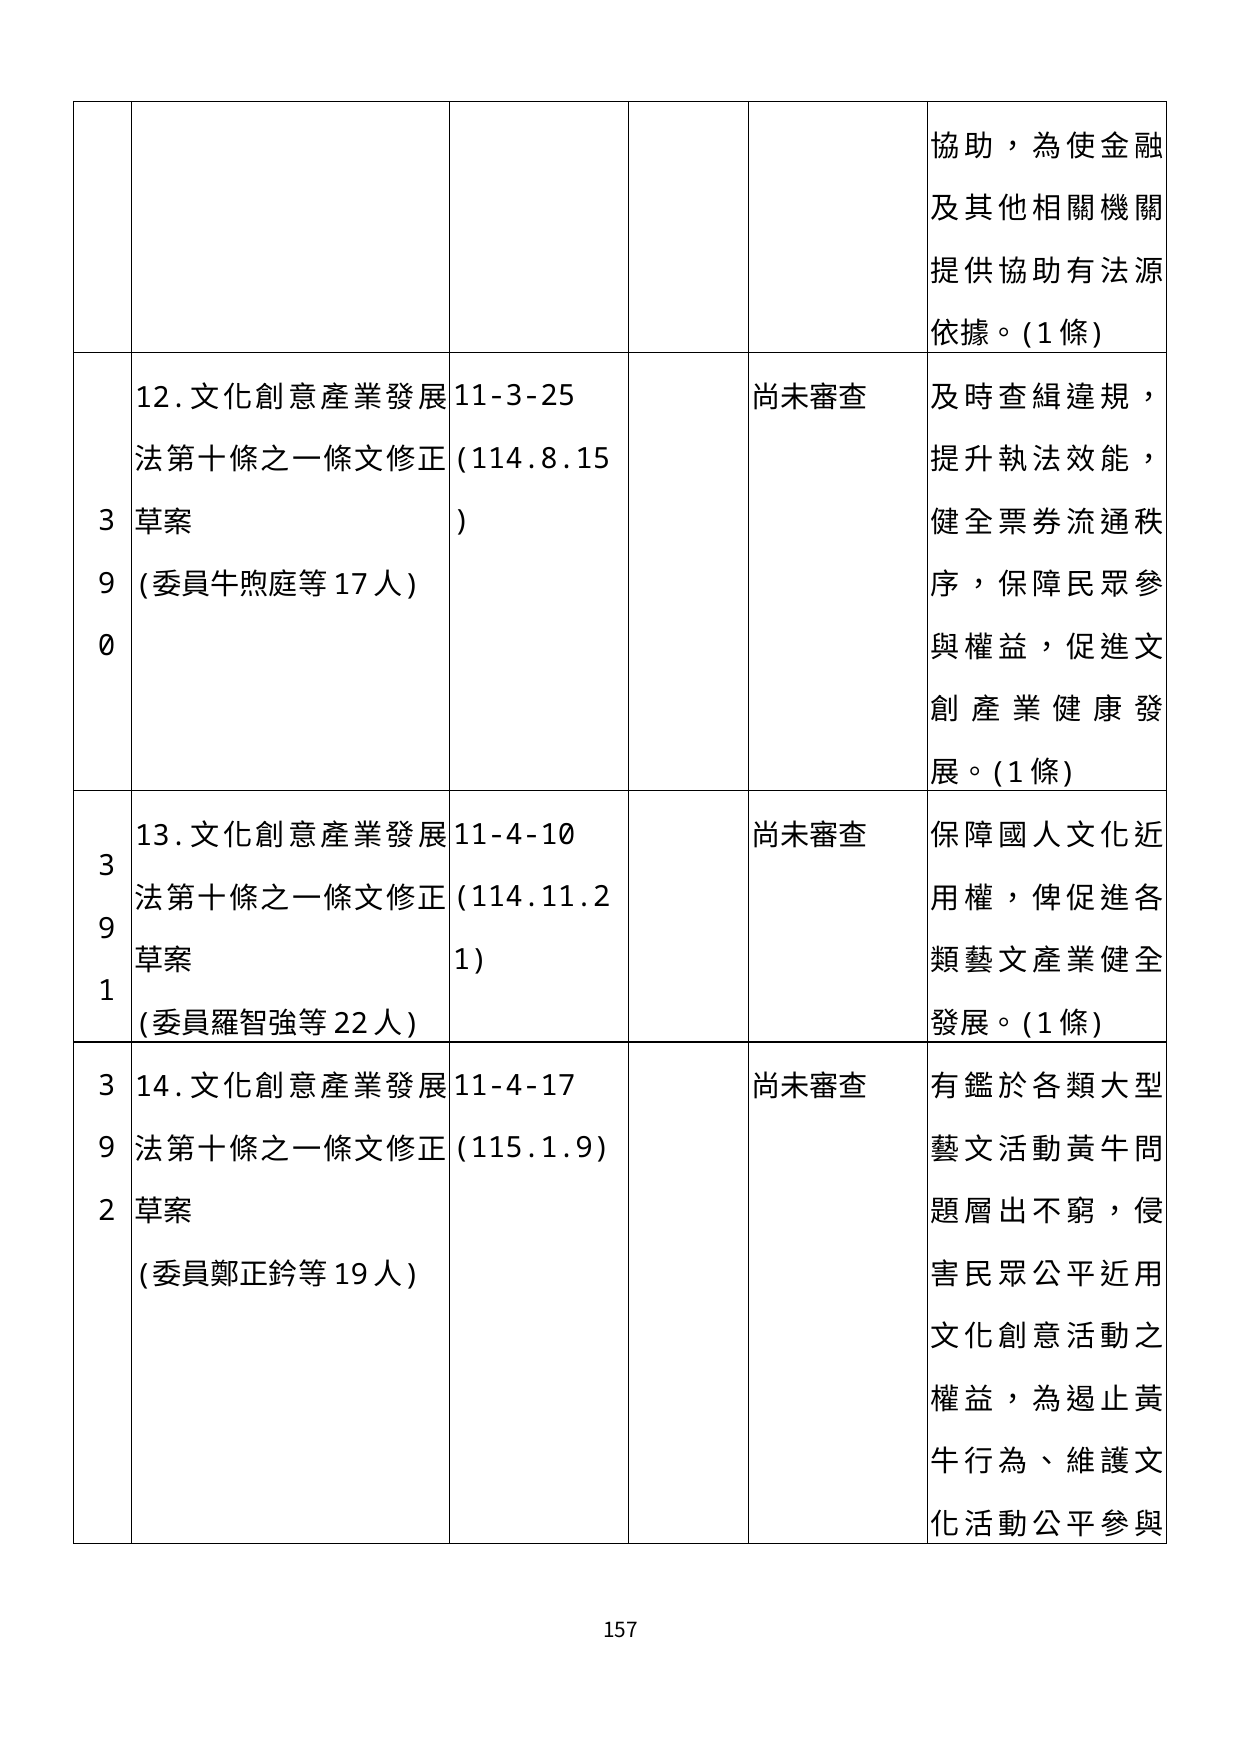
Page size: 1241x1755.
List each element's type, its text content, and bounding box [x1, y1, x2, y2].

table_cell [629, 102, 748, 352]
table_cell 尚未審查 [749, 353, 927, 790]
table_cell [450, 102, 628, 352]
table_cell 協助，為使金融及其他相關機關提供協助有法源依據。(1條) [928, 102, 1166, 352]
table_cell [74, 1043, 131, 1542]
table_cell 尚未審查 [749, 1043, 927, 1542]
table_cell 保障國人文化近用權，俾促進各類藝文產業健全發展。(1條) [928, 791, 1166, 1041]
table_cell 14.文化創意產業發展法第十條之一條文修正草案 (委員鄭正鈐等19人) [132, 1043, 449, 1542]
table_cell 12.文化創意產業發展法第十條之一條文修正草案 (委員牛煦庭等17人) [132, 353, 449, 790]
table_cell 尚未審查 [749, 791, 927, 1041]
table_cell 11-4-10 (114.11.21) [450, 791, 628, 1041]
table_cell [74, 791, 131, 1041]
table_cell [74, 353, 131, 790]
table_cell [749, 102, 927, 352]
table_cell [132, 102, 449, 352]
table_cell 11-3-25 (114.8.15) [450, 353, 628, 790]
table_cell [629, 791, 748, 1041]
table_cell [629, 353, 748, 790]
table_cell 13.文化創意產業發展法第十條之一條文修正草案 (委員羅智強等22人) [132, 791, 449, 1041]
table_cell [74, 102, 131, 352]
table_cell 及時查緝違規，提升執法效能，健全票券流通秩序，保障民眾參與權益，促進文創產業健康發展。(1條) [928, 353, 1166, 790]
table_cell [629, 1043, 748, 1542]
table_cell 有鑑於各類大型藝文活動黃牛問題層出不窮，侵害民眾公平近用文化創意活動之權益，為遏止黃牛行為、維護文化活動公平參與 [928, 1043, 1166, 1542]
table_cell 11-4-17 (115.1.9) [450, 1043, 628, 1542]
